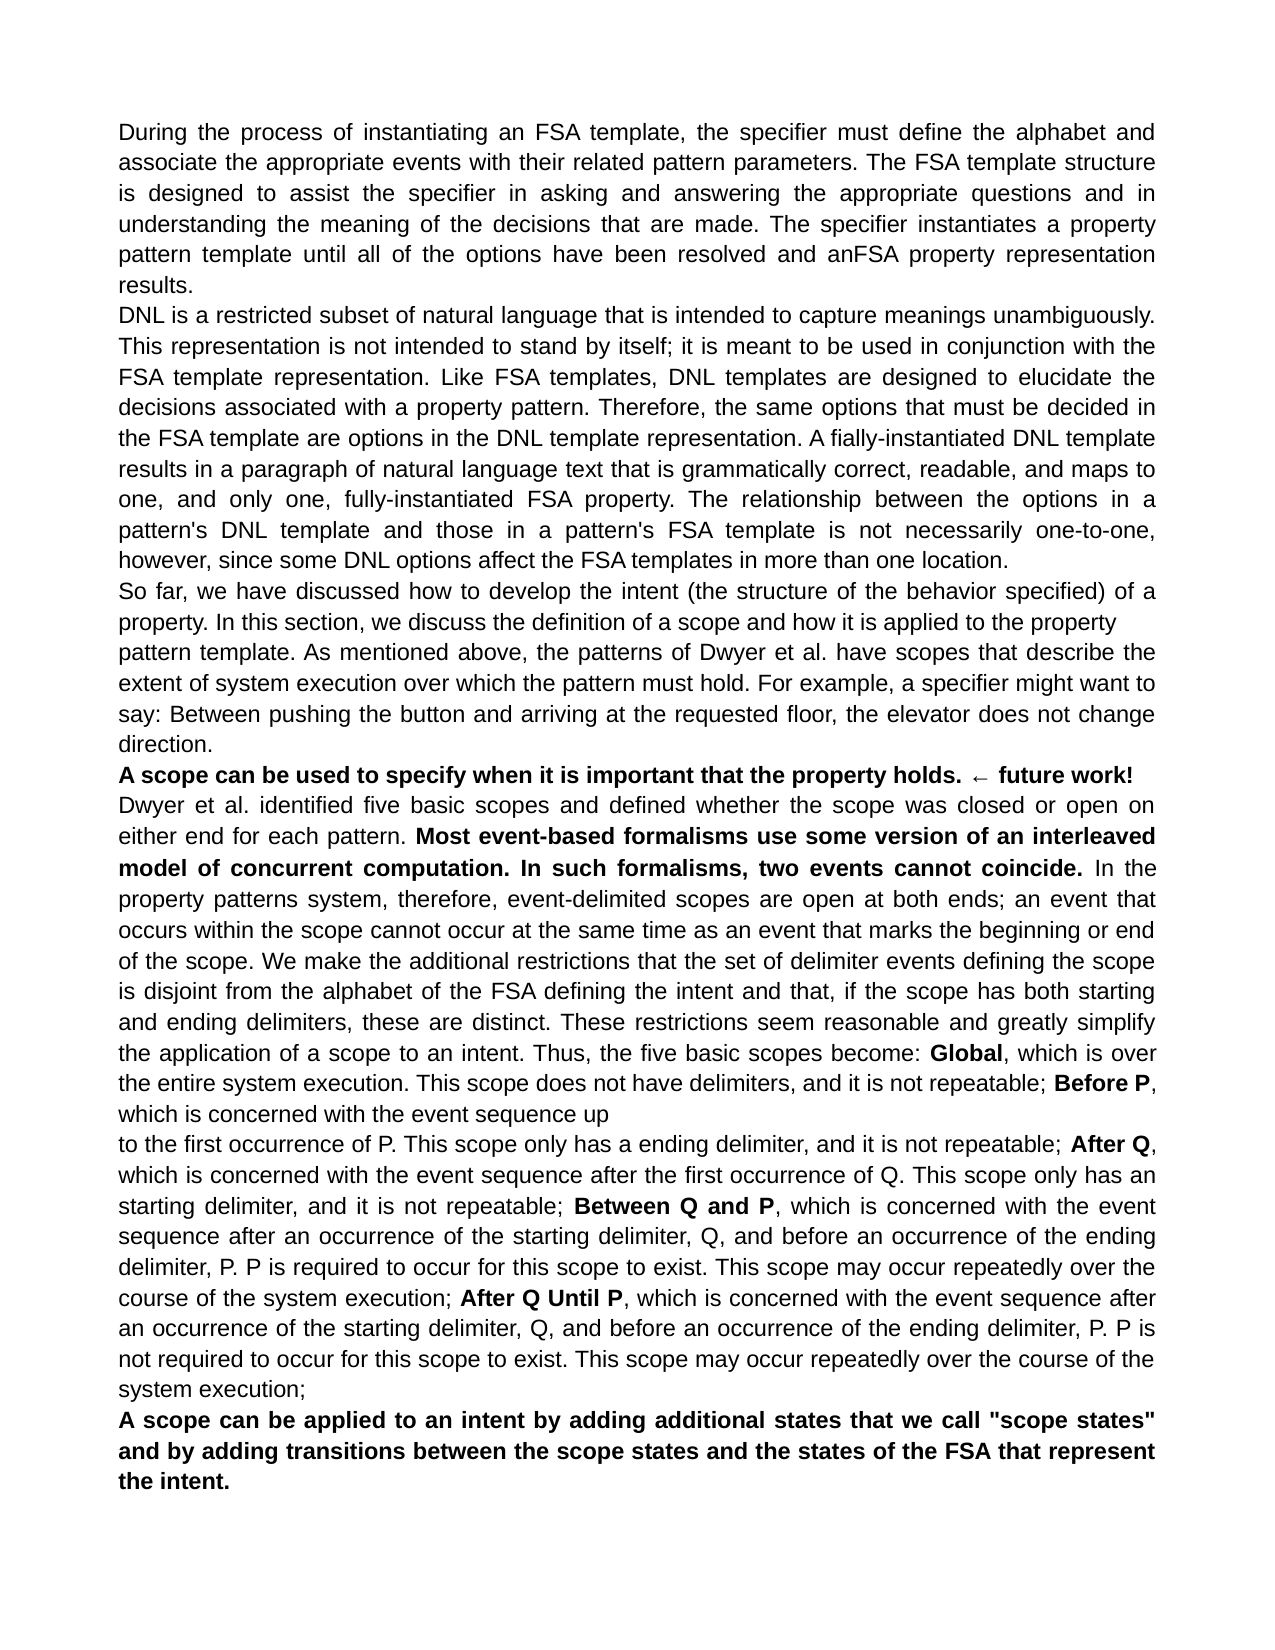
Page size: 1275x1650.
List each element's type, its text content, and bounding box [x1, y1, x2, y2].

text During the process of instantiating an FSA template, the specifier must define the alphabet and associate the appropriate events with their related pattern parameters. The FSA template structure is designed to assist the specifier in asking and answering the appropriate questions and in understanding the meaning of the decisions that are made. The specifier instantiates a property pattern template until all of the options have been resolved and anFSA property representation results. [118, 118, 1157, 298]
text to the first occurrence of P. This scope only has a ending delimiter, and it is not repeatable; After Q, which is concerned with the event sequence after the first occurrence of Q. This scope only has an starting delimiter, and it is not repeatable; Between Q and P, which is concerned with the event sequence after an occurrence of the starting delimiter, Q, and before an occurrence of the ending delimiter, P. P is required to occur for this scope to exist. This scope may occur repeatedly over the course of the system execution; After Q Until P, which is concerned with the event sequence after an occurrence of the starting delimiter, Q, and before an occurrence of the ending delimiter, P. P is not required to occur for this scope to exist. This scope may occur repeatedly over the course of the system execution; [118, 1131, 1157, 1403]
text pattern template. As mentioned above, the patterns of Dwyer et al. have scopes that describe the extent of system execution over which the pattern must hold. For example, a specifier might want to say: Between pushing the button and arriving at the requested floor, the elevator does not change direction. [118, 639, 1157, 757]
text DNL is a restricted subset of natural language that is intended to capture meanings unambiguously. This representation is not intended to stand by itself; it is meant to be used in conjunction with the FSA template representation. Like FSA templates, DNL templates are designed to elucidate the decisions associated with a property pattern. Therefore, the same options that must be decided in the FSA template are options in the DNL template representation. A fially-instantiated DNL template results in a paragraph of natural language text that is grammatically correct, readable, and maps to one, and only one, fully-instantiated FSA property. The relationship between the options in a pattern's DNL template and those in a pattern's FSA template is not necessarily one-to-one, however, since some DNL options affect the FSA templates in more than one location. [118, 302, 1157, 574]
text A scope can be applied to an intent by adding additional states that we call "scope states" and by adding transitions between the scope states and the states of the FSA that represent the intent. [118, 1406, 1157, 1494]
text So far, we have discussed how to develop the intent (the structure of the behavior specified) of a property. In this section, we discuss the definition of a scope and how it is applied to the property [118, 577, 1157, 635]
text A scope can be used to specify when it is important that the property holds. ← future work! [118, 761, 1157, 788]
text Dwyer et al. identified five basic scopes and defined whether the scope was closed or open on either end for each pattern. Most event-based formalisms use some version of an interleaved model of concurrent computation. In such formalisms, two events cannot coincide. In the property patterns system, therefore, event-delimited scopes are open at both ends; an event that occurs within the scope cannot occur at the same time as an event that marks the beginning or end of the scope. We make the additional restrictions that the set of delimiter events defining the scope is disjoint from the alphabet of the FSA defining the intent and that, if the scope has both starting and ending delimiters, these are distinct. These restrictions seem reasonable and greatly simplify the application of a scope to an intent. Thus, the five basic scopes become: Global, which is over the entire system execution. This scope does not have delimiters, and it is not repeatable; Before P, which is concerned with the event sequence up [118, 792, 1157, 1127]
